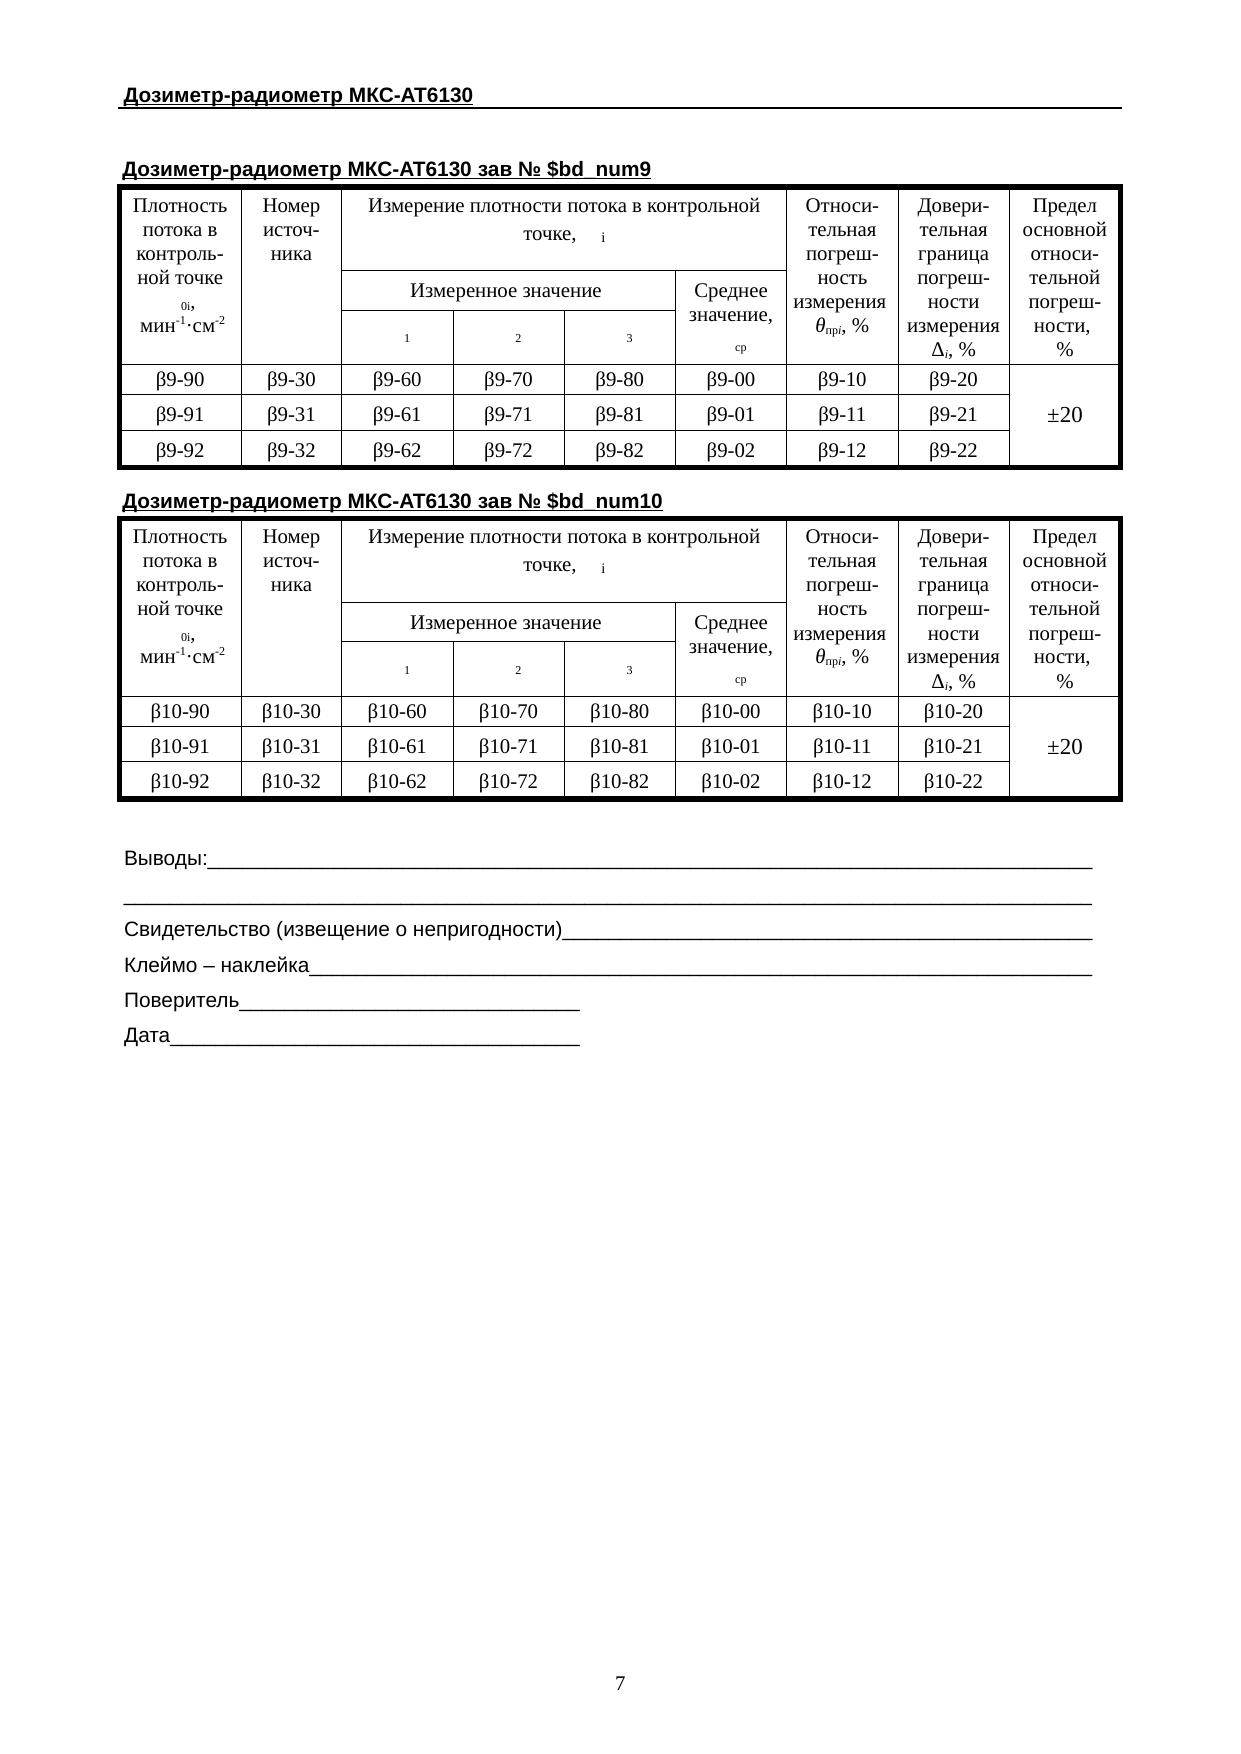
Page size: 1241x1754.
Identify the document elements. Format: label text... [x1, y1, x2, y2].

table_cell Клеймо – наклейка [118, 947, 1122, 982]
table_header Выводы: [118, 841, 1122, 876]
table_cell β9-92 [122, 431, 241, 465]
table_cell β10-31 [242, 727, 341, 761]
table_cell Измеренное значение [342, 271, 675, 309]
table_cell β10-30 [242, 697, 341, 726]
table_cell Измерение плотности потока в контрольной точке, i [342, 521, 786, 602]
table_cell Дата [118, 1018, 1122, 1053]
table_cell β9-11 [787, 395, 898, 429]
table_cell β10-80 [565, 697, 675, 726]
table_cell β10-01 [676, 727, 786, 761]
table_cell β9-21 [899, 395, 1009, 429]
table_cell Плотность потока в контроль-ной точке 0i, мин-1·см-2 [122, 190, 241, 364]
table_cell β10-32 [242, 762, 341, 796]
table_cell β9-71 [454, 395, 564, 429]
table_cell β9-01 [676, 395, 786, 429]
table_cell β10-20 [899, 697, 1009, 726]
table_cell Довери-тельная граница погреш-ности измерения Δi, % [899, 521, 1009, 696]
table_cell β10-11 [787, 727, 898, 761]
table_cell β10-92 [122, 762, 241, 796]
table_header Дозиметр-радиометр МКС-AT6130 зав № $bd_num10 [119, 470, 1120, 516]
table_cell β10-62 [342, 762, 453, 796]
table_cell ±20 [1010, 697, 1118, 796]
table_cell β9-60 [342, 365, 453, 394]
table_cell 1 [342, 311, 453, 364]
table_cell β10-72 [454, 762, 564, 796]
table_cell β9-12 [787, 431, 898, 465]
table_cell β9-91 [122, 395, 241, 429]
table_cell β9-20 [899, 365, 1009, 394]
table_cell Измерение плотности потока в контрольной точке, i [342, 190, 786, 270]
table_cell Предел основной относи-тельной погреш-ности, % [1010, 190, 1118, 364]
table_cell 2 [454, 311, 564, 364]
table_cell Предел основной относи-тельной погреш-ности, % [1010, 521, 1118, 696]
table_cell β10-21 [899, 727, 1009, 761]
table_cell β9-70 [454, 365, 564, 394]
table_cell β10-61 [342, 727, 453, 761]
table_cell β9-22 [899, 431, 1009, 465]
table_cell Довери-тельная граница погреш-ности измерения Δi, % [899, 190, 1009, 364]
table_cell β10-60 [342, 697, 453, 726]
table_cell Среднее значение, ср [676, 271, 786, 364]
table_cell β9-82 [565, 431, 675, 465]
table_cell 3 [565, 311, 675, 364]
table_cell [118, 876, 1122, 911]
table_cell β9-32 [242, 431, 341, 465]
table_cell β10-82 [565, 762, 675, 796]
table_cell Среднее значение, ср [676, 603, 786, 696]
table_cell ±20 [1010, 365, 1118, 465]
table_cell β10-70 [454, 697, 564, 726]
table_cell β9-10 [787, 365, 898, 394]
table_cell β9-90 [122, 365, 241, 394]
table_cell 3 [565, 642, 675, 696]
table_cell β10-12 [787, 762, 898, 796]
table_cell β10-91 [122, 727, 241, 761]
table_cell β9-02 [676, 431, 786, 465]
table_cell β10-22 [899, 762, 1009, 796]
table_cell 1 [342, 642, 453, 696]
table_cell Относи-тельная погреш-ность измерения θпрi, % [787, 521, 898, 696]
table_cell β9-62 [342, 431, 453, 465]
table_cell β10-81 [565, 727, 675, 761]
table_cell β10-10 [787, 697, 898, 726]
table_cell Измеренное значение [342, 603, 675, 641]
table_cell 2 [454, 642, 564, 696]
table_cell β10-90 [122, 697, 241, 726]
table_header Дозиметр-радиометр МКС-AT6130 зав № $bd_num9 [119, 138, 1120, 184]
table_cell β9-30 [242, 365, 341, 394]
table_cell β9-72 [454, 431, 564, 465]
table_cell β10-71 [454, 727, 564, 761]
table_cell β9-80 [565, 365, 675, 394]
table_cell β9-81 [565, 395, 675, 429]
table_cell Номер источ-ника [242, 521, 341, 696]
table_cell Относи-тельная погреш-ность измерения θпрi, % [787, 190, 898, 364]
table_cell Свидетельство (извещение о непригодности) [118, 911, 1122, 947]
table_cell β9-31 [242, 395, 341, 429]
table_cell β9-00 [676, 365, 786, 394]
table_cell Плотность потока в контроль-ной точке 0i, мин-1·см-2 [122, 521, 241, 696]
table_cell β10-00 [676, 697, 786, 726]
table_cell β10-02 [676, 762, 786, 796]
table_cell Номер источ-ника [242, 190, 341, 364]
table_cell Поверитель [118, 982, 1122, 1018]
table_cell β9-61 [342, 395, 453, 429]
